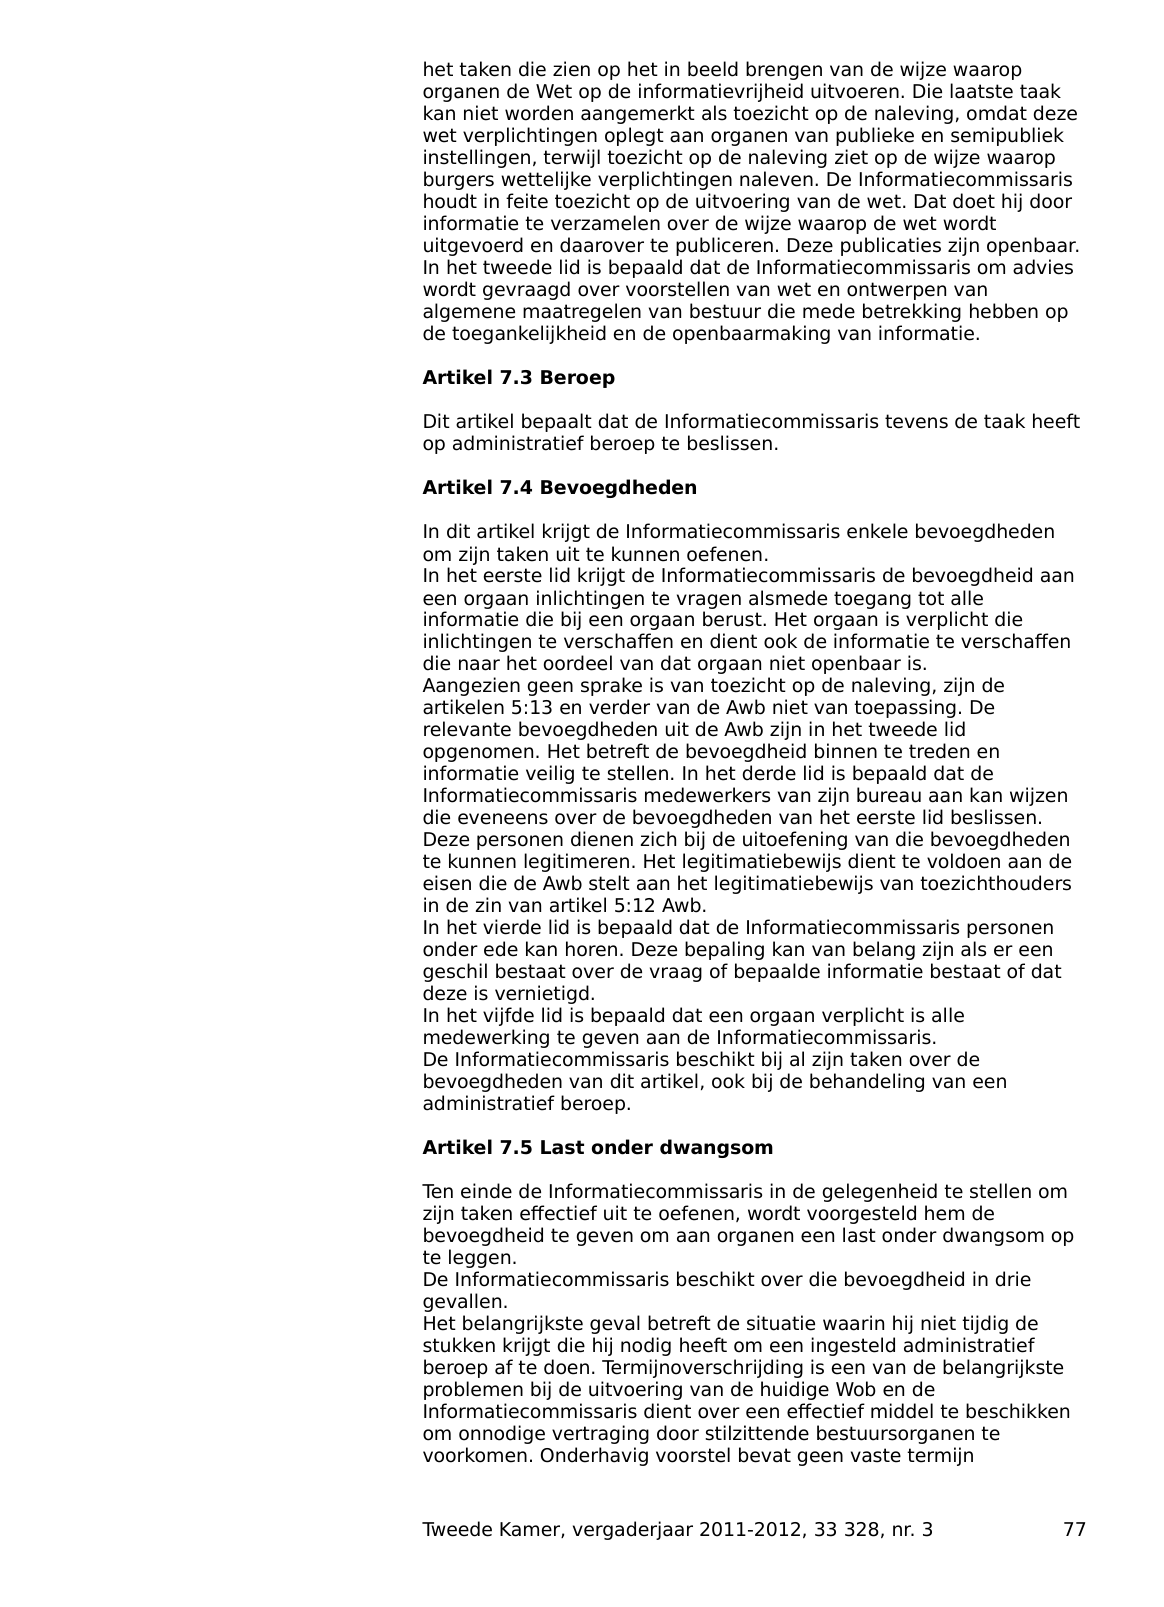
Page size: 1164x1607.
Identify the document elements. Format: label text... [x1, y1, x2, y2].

text De Informatiecommissaris beschikt over die bevoegdheid in drie gevallen. [422, 1269, 1087, 1313]
text Aangezien geen sprake is van toezicht op de naleving, zijn de artikelen 5:13 en verder van de Awb niet van toepassing. De relevante bevoegdheden uit de Awb zijn in het tweede lid opgenomen. Het betreft de bevoegdheid binnen te treden en informatie veilig te stellen. In het derde lid is bepaald dat de Informatiecommissaris medewerkers van zijn bureau aan kan wijzen die eveneens over de bevoegdheden van het eerste lid beslissen. Deze personen dienen zich bij de uitoefening van die bevoegdheden te kunnen legitimeren. Het legitimatiebewijs dient te voldoen aan de eisen die de Awb stelt aan het legitimatiebewijs van toezichthouders in de zin van artikel 5:12 Awb. [422, 675, 1087, 917]
text In het vijfde lid is bepaald dat een orgaan verplicht is alle medewerking te geven aan de Informatiecommissaris. [422, 1005, 1087, 1049]
subtitle Artikel 7.4 Bevoegdheden [422, 477, 1087, 499]
text Ten einde de Informatiecommissaris in de gelegenheid te stellen om zijn taken effectief uit te oefenen, wordt voorgesteld hem de bevoegdheid te geven om aan organen een last onder dwangsom op te leggen. [422, 1181, 1087, 1269]
subtitle Artikel 7.3 Beroep [422, 367, 1087, 389]
text In het tweede lid is bepaald dat de Informatiecommissaris om advies wordt gevraagd over voorstellen van wet en ontwerpen van algemene maatregelen van bestuur die mede betrekking hebben op de toegankelijkheid en de openbaarmaking van informatie. [422, 257, 1087, 345]
text In het eerste lid krijgt de Informatiecommissaris de bevoegdheid aan een orgaan inlichtingen te vragen alsmede toegang tot alle informatie die bij een orgaan berust. Het orgaan is verplicht die inlichtingen te verschaffen en dient ook de informatie te verschaffen die naar het oordeel van dat orgaan niet openbaar is. [422, 565, 1087, 675]
text De Informatiecommissaris beschikt bij al zijn taken over de bevoegdheden van dit artikel, ook bij de behandeling van een administratief beroep. [422, 1049, 1087, 1115]
text Het belangrijkste geval betreft de situatie waarin hij niet tijdig de stukken krijgt die hij nodig heeft om een ingesteld administratief beroep af te doen. Termijnoverschrijding is een van de belangrijkste problemen bij de uitvoering van de huidige Wob en de Informatiecommissaris dient over een effectief middel te beschikken om onnodige vertraging door stilzittende bestuursorganen te voorkomen. Onderhavig voorstel bevat geen vaste termijn [422, 1313, 1087, 1467]
subtitle Artikel 7.5 Last onder dwangsom [422, 1137, 1087, 1159]
text In het vierde lid is bepaald dat de Informatiecommissaris personen onder ede kan horen. Deze bepaling kan van belang zijn als er een geschil bestaat over de vraag of bepaalde informatie bestaat of dat deze is vernietigd. [422, 917, 1087, 1005]
text Dit artikel bepaalt dat de Informatiecommissaris tevens de taak heeft op administratief beroep te beslissen. [422, 411, 1087, 455]
text In dit artikel krijgt de Informatiecommissaris enkele bevoegdheden om zijn taken uit te kunnen oefenen. [422, 521, 1087, 565]
text het taken die zien op het in beeld brengen van de wijze waarop organen de Wet op de informatievrijheid uitvoeren. Die laatste taak kan niet worden aangemerkt als toezicht op de naleving, omdat deze wet verplichtingen oplegt aan organen van publieke en semipubliek instellingen, terwijl toezicht op de naleving ziet op de wijze waarop burgers wettelijke verplichtingen naleven. De Informatiecommissaris houdt in feite toezicht op de uitvoering van de wet. Dat doet hij door informatie te verzamelen over de wijze waarop de wet wordt uitgevoerd en daarover te publiceren. Deze publicaties zijn openbaar. [422, 59, 1087, 257]
